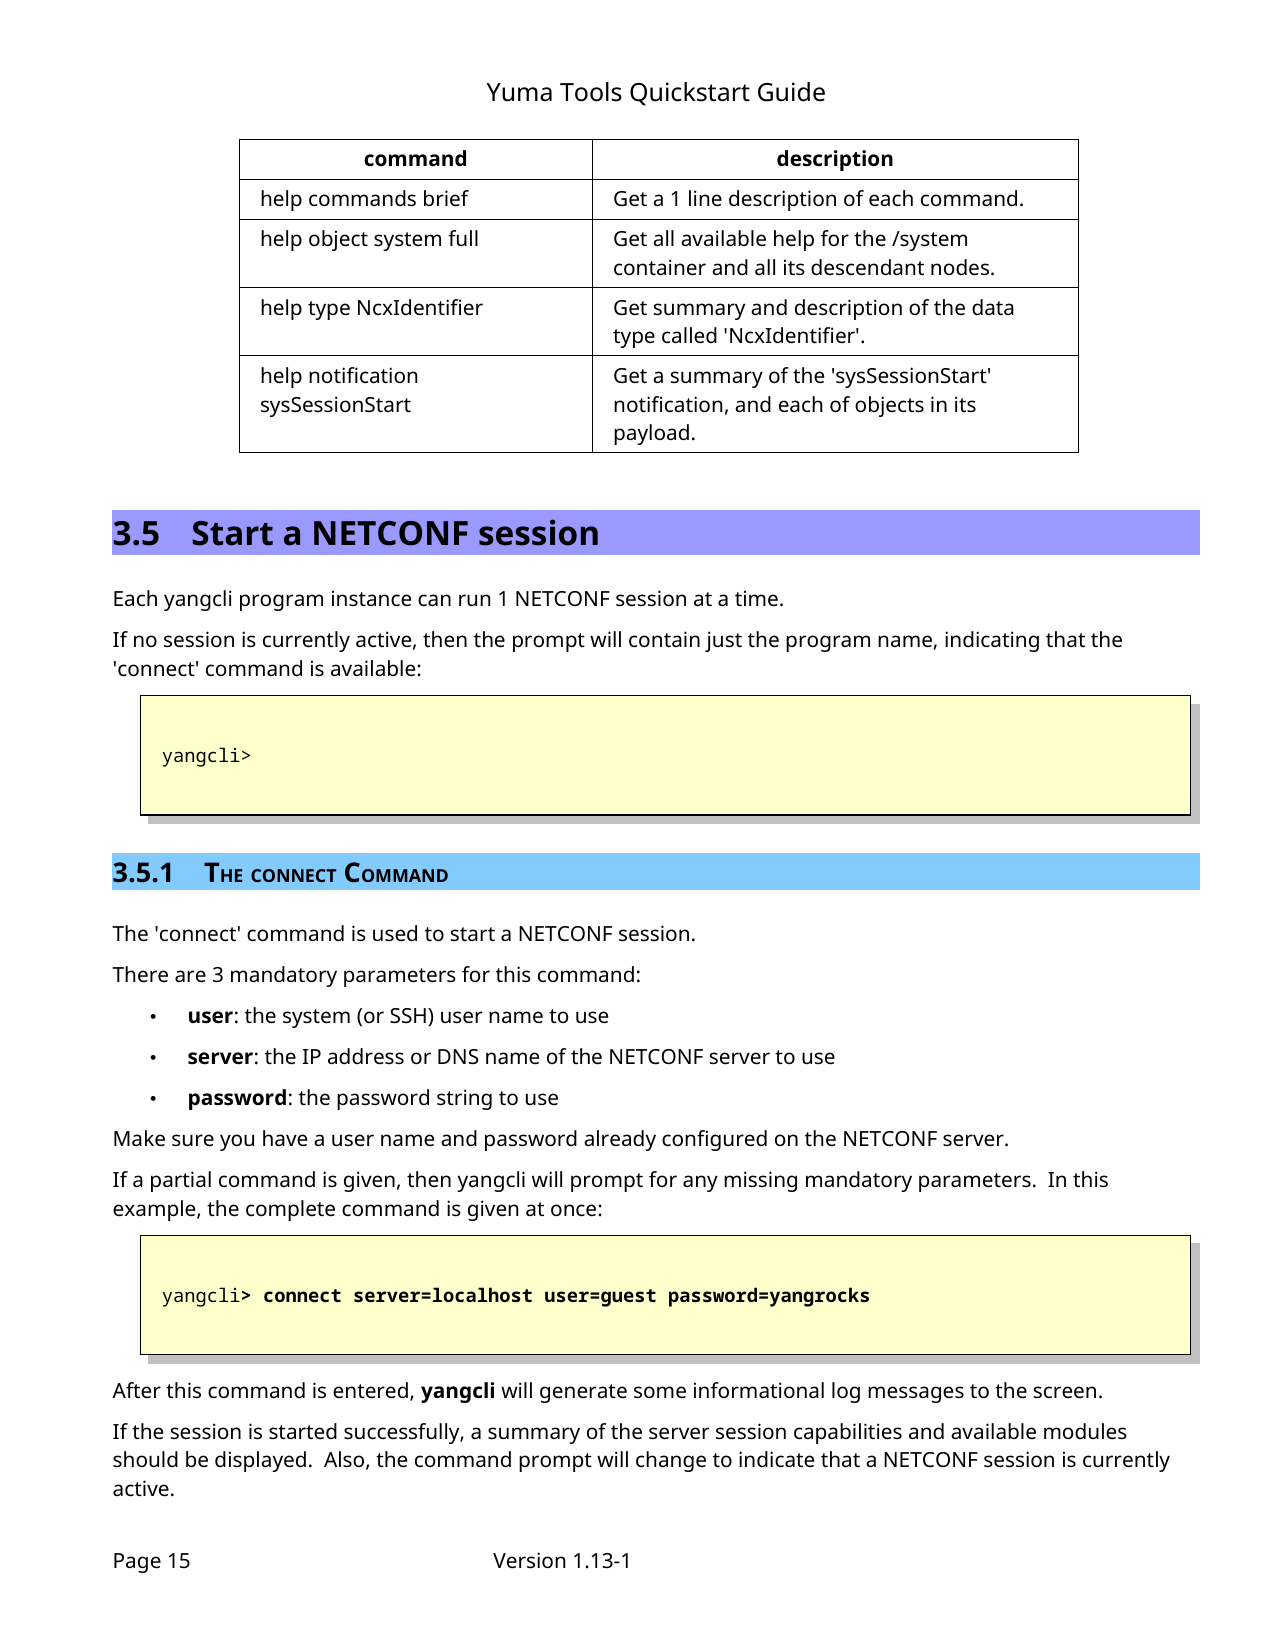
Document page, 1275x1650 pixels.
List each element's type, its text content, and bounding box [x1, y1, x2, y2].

table_header description [593, 140, 1078, 178]
table_cell Get a summary of the 'sysSessionStart' notification, and each of objects in its payload. [593, 356, 1078, 452]
text If no session is currently active, then the prompt will contain just the program name, indicating that the 'connect' command is available: [112, 626, 1200, 682]
text After this command is entered, yangcli will generate some informational log messages to the screen. [112, 1376, 1200, 1404]
text The 'connect' command is used to start a NETCONF session. [112, 919, 1200, 948]
text yangcli> [141, 732, 1190, 768]
text yangcli> connect server=localhost user=guest password=yangrocks [141, 1272, 1190, 1308]
subtitle The connect Command [112, 853, 1200, 890]
table_cell help object system full [240, 220, 592, 287]
list server: the IP address or DNS name of the NETCONF server to use [150, 1042, 1200, 1071]
list password: the password string to use [150, 1083, 1200, 1112]
subtitle Start a NETCONF session [112, 510, 1200, 555]
list user: the system (or SSH) user name to use [150, 1001, 1200, 1030]
text If the session is started successfully, a summary of the server session capabilities and available modules should be displayed. Also, the command prompt will change to indicate that a NETCONF session is currently active. [112, 1417, 1200, 1502]
table_cell help type NcxIdentifier [240, 288, 592, 355]
table_header command [240, 140, 592, 178]
table_cell help notification sysSessionStart [240, 356, 592, 452]
text If a partial command is given, then yangcli will prompt for any missing mandatory parameters. In this example, the complete command is given at once: [112, 1165, 1200, 1222]
text Make sure you have a user name and password already configured on the NETCONF server. [112, 1124, 1200, 1153]
table_cell Get summary and description of the data type called 'NcxIdentifier'. [593, 288, 1078, 355]
text Each yangcli program instance can run 1 NETCONF session at a time. [112, 584, 1200, 613]
table_cell help commands brief [240, 180, 592, 218]
table_cell Get all available help for the /system container and all its descendant nodes. [593, 220, 1078, 287]
table_cell Get a 1 line description of each command. [593, 180, 1078, 218]
text There are 3 mandatory parameters for this command: [112, 961, 1200, 989]
